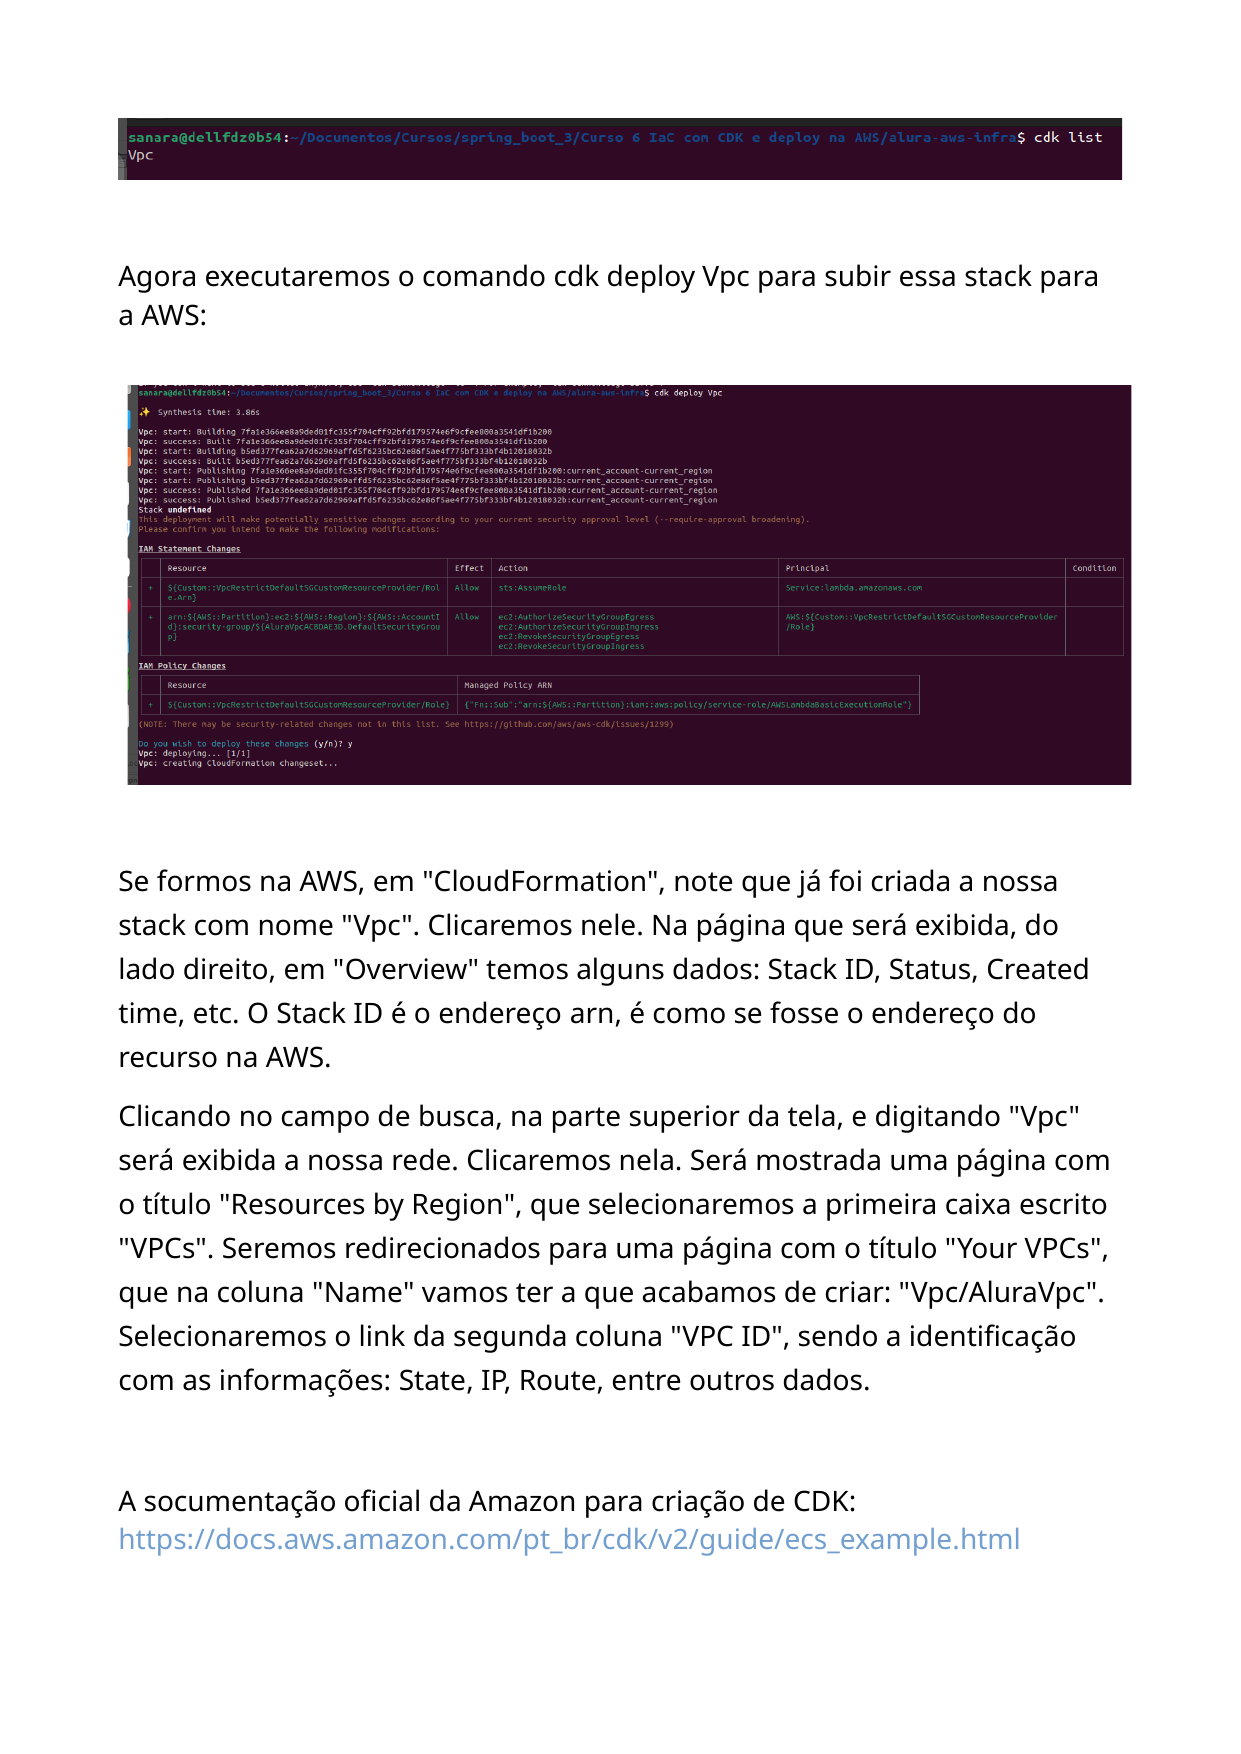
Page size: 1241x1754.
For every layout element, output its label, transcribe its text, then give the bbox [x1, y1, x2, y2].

text Se formos na AWS, em "CloudFormation", note que já foi criada a nossa stack com nome "Vpc". Clicaremos nele. Na página que será exibida, do lado direito, em "Overview" temos alguns dados: Stack ID, Status, Created time, etc. O Stack ID é o endereço arn, é como se fosse o endereço do recurso na AWS. [118, 861, 1122, 1076]
picture [127, 385, 1132, 785]
text Agora executaremos o comando cdk deploy Vpc para subir essa stack para a AWS: [118, 256, 1122, 333]
text Clicando no campo de busca, na parte superior da tela, e digitando "Vpc" será exibida a nossa rede. Clicaremos nela. Será mostrada uma página com o título "Resources by Region", que selecionaremos a primeira caixa escrito "VPCs". Seremos redirecionados para uma página com o título "Your VPCs", que na coluna "Name" vamos ter a que acabamos de criar: "Vpc/AluraVpc". [118, 1096, 1122, 1310]
text Selecionaremos o link da segunda coluna "VPC ID", sendo a identificação com as informações: State, IP, Route, entre outros dados. [118, 1316, 1122, 1398]
picture [118, 118, 1123, 180]
text A socumentação oficial da Amazon para criação de CDK: https://docs.aws.amazon.com/pt_br/cdk/v2/guide/ecs_example.html [118, 1481, 1122, 1558]
